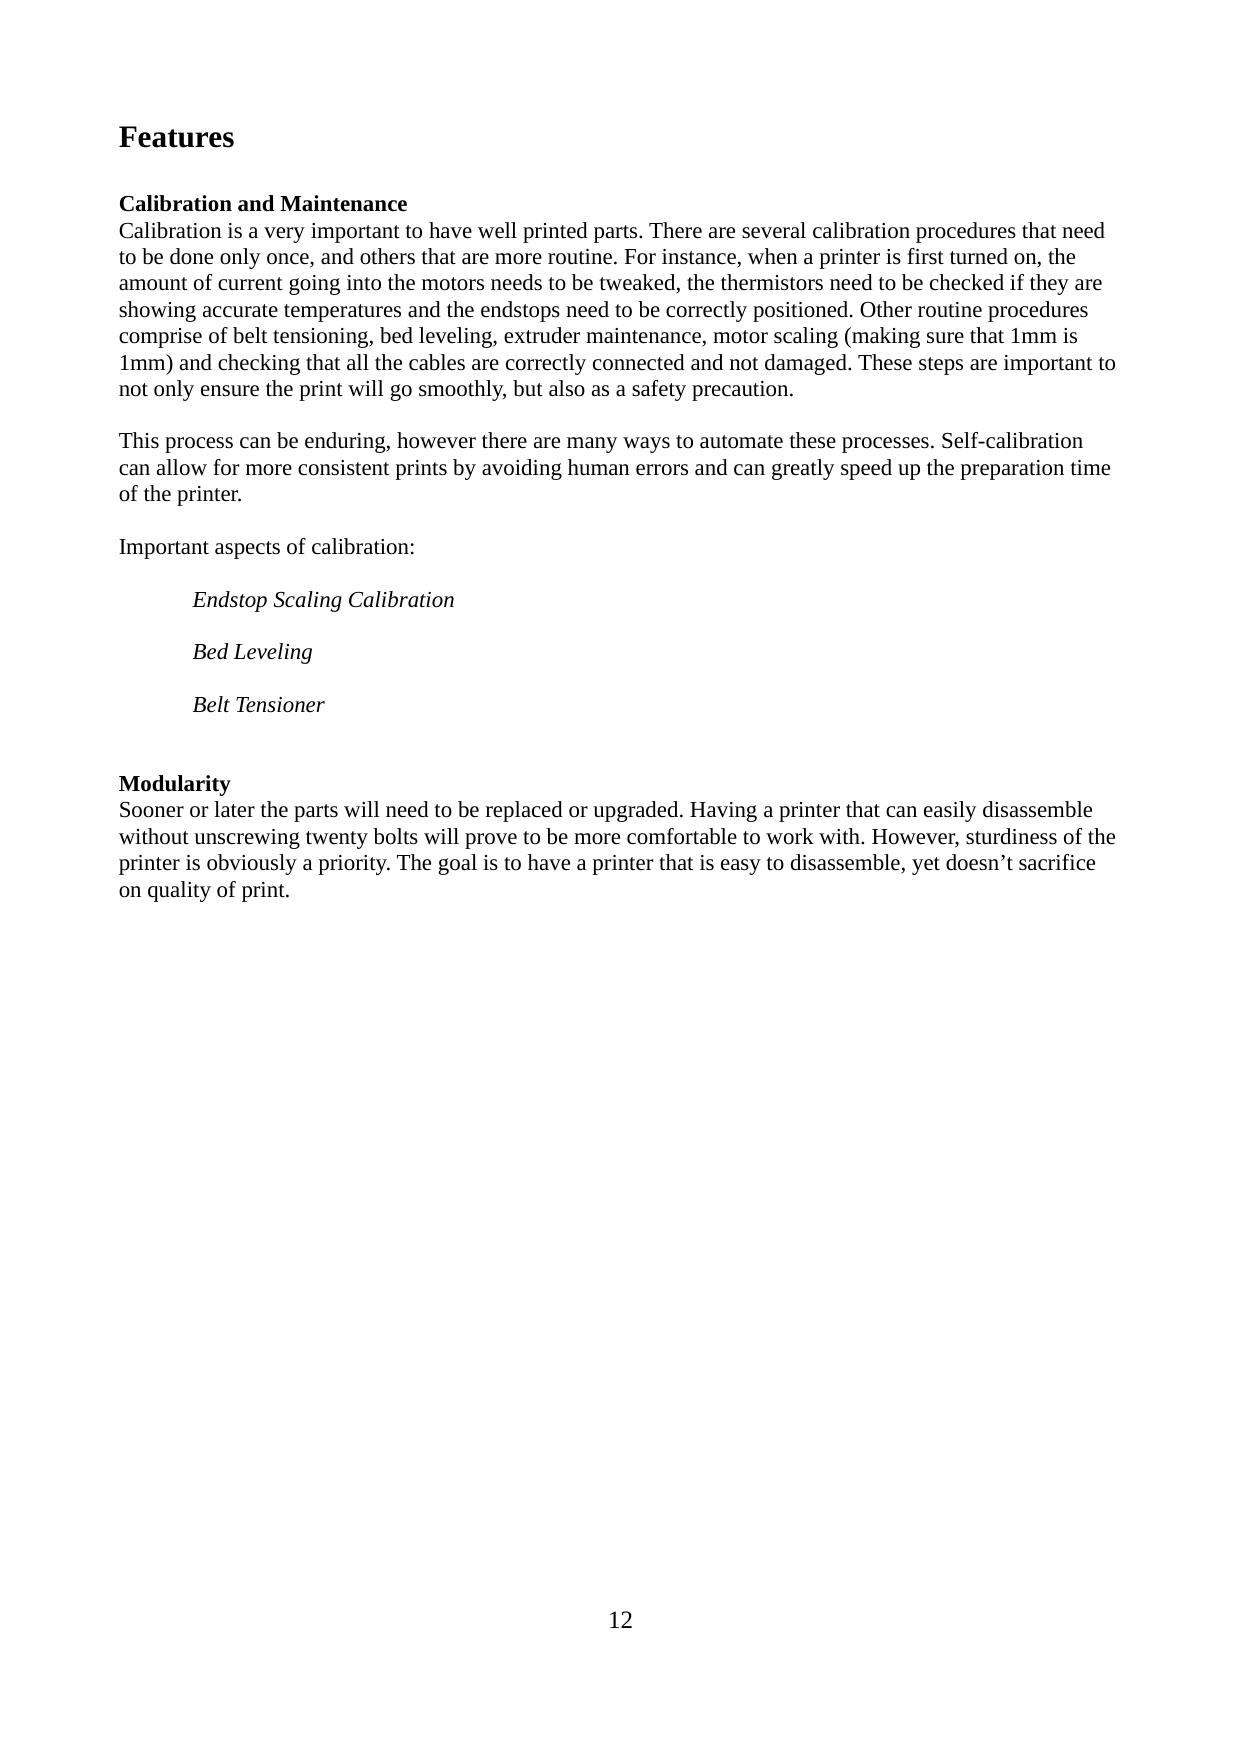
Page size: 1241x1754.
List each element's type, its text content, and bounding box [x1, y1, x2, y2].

text Important aspects of calibration: [118, 533, 1122, 559]
text Features [118, 118, 1122, 154]
text Modularity [118, 770, 1122, 797]
text Sooner or later the parts will need to be replaced or upgraded. Having a printer that can easily disassemble without unscrewing twenty bolts will prove to be more comfortable to work with. However, sturdiness of the printer is obviously a priority. The goal is to have a printer that is easy to disassemble, yet doesn’t sacrifice on quality of print. [118, 797, 1122, 902]
text Calibration and Maintenance [118, 190, 1122, 217]
text Endstop Scaling Calibration [118, 586, 1122, 612]
text This process can be enduring, however there are many ways to automate these processes. Self-calibration can allow for more consistent prints by avoiding human errors and can greatly speed up the preparation time of the printer. [118, 428, 1122, 507]
text Bed Leveling [118, 638, 1122, 665]
text Calibration is a very important to have well printed parts. There are several calibration procedures that need to be done only once, and others that are more routine. For instance, when a printer is first turned on, the amount of current going into the motors needs to be tweaked, the thermistors need to be checked if they are showing accurate temperatures and the endstops need to be correctly positioned. Other routine procedures comprise of belt tensioning, bed leveling, extruder maintenance, motor scaling (making sure that 1mm is 1mm) and checking that all the cables are correctly connected and not damaged. These steps are important to not only ensure the print will go smoothly, but also as a safety precaution. [118, 217, 1122, 401]
text Belt Tensioner [118, 691, 1122, 717]
